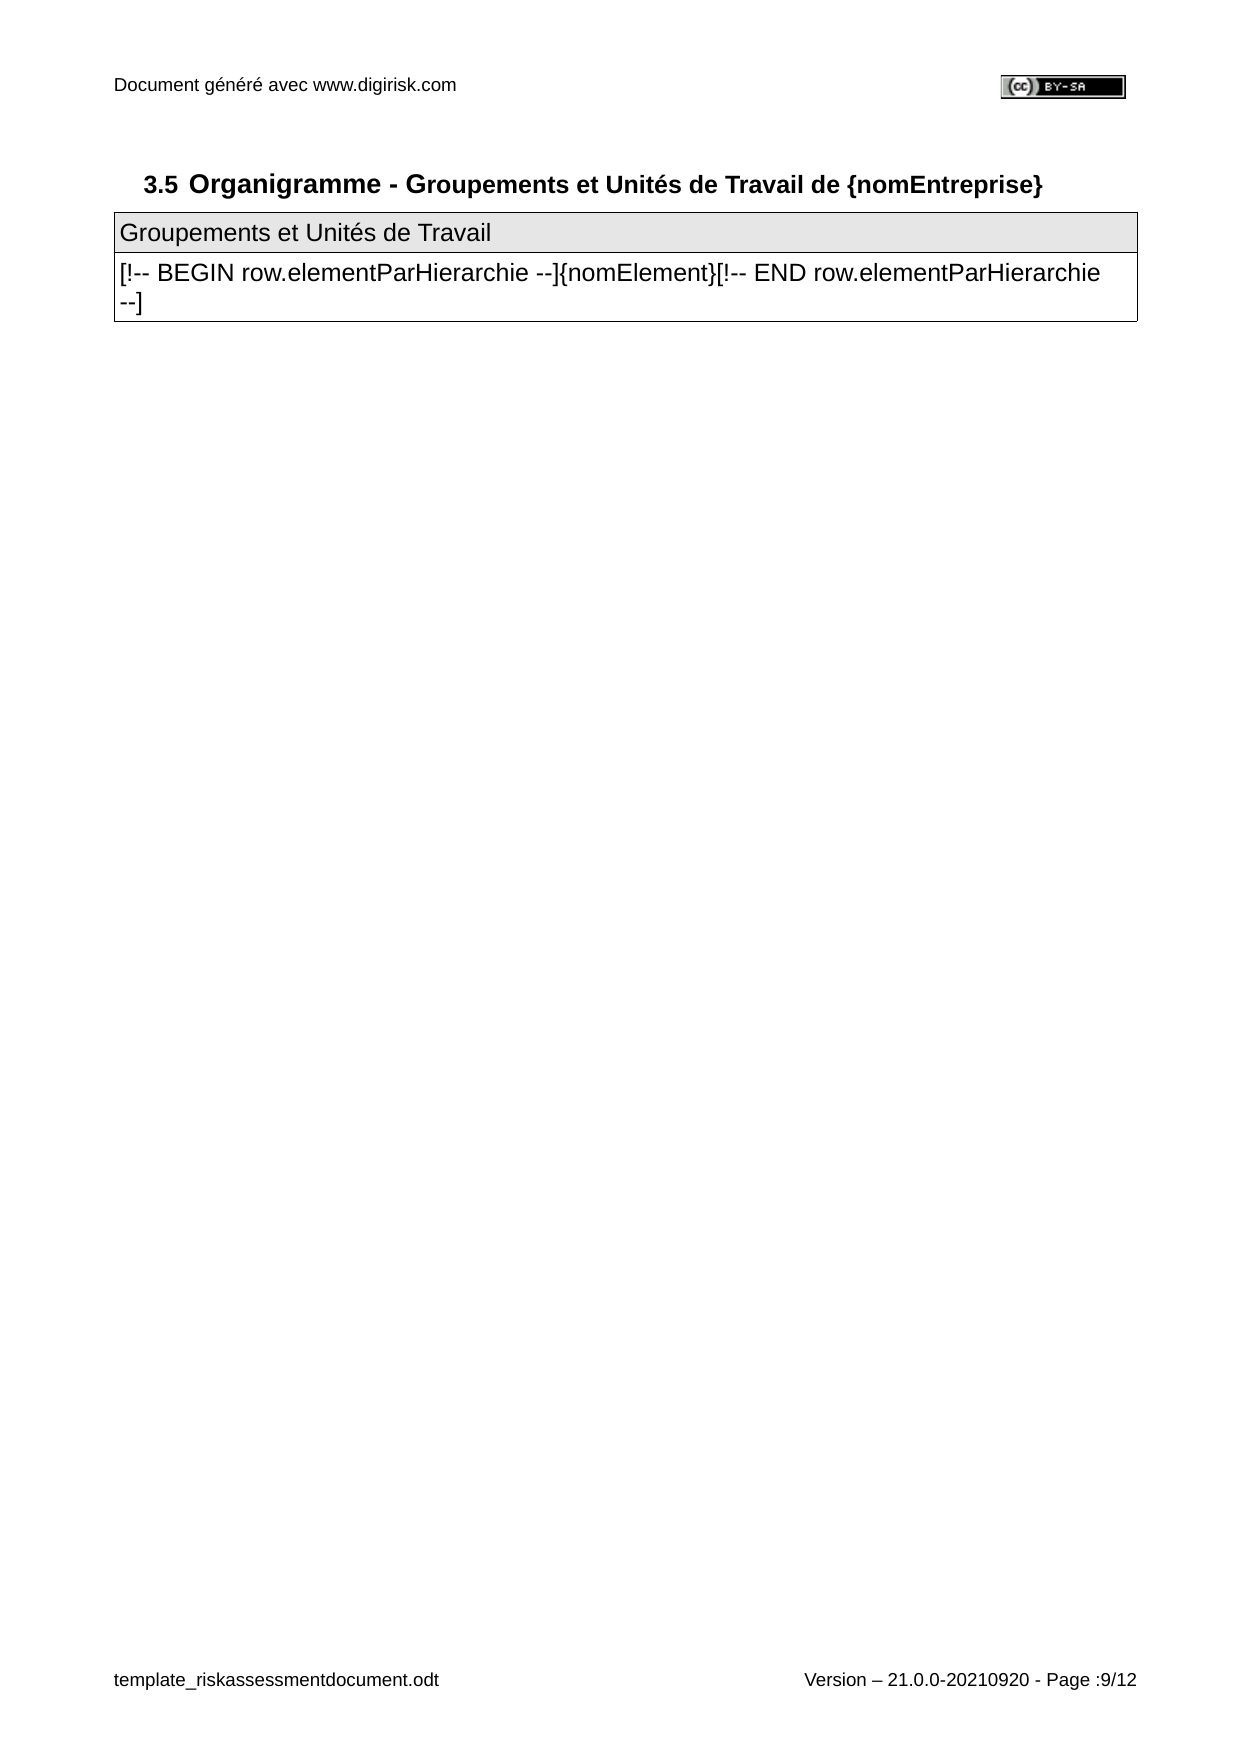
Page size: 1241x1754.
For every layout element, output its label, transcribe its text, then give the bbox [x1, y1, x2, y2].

table_cell [!-- BEGIN row.elementParHierarchie --]{nomElement}[!-- END row.elementParHierarchie --] [115, 253, 1137, 321]
subtitle Organigramme - Groupements et Unités de Travail de {nomEntreprise} [143, 168, 1137, 199]
picture [1000, 75, 1126, 99]
table_header Groupements et Unités de Travail [115, 213, 1137, 252]
